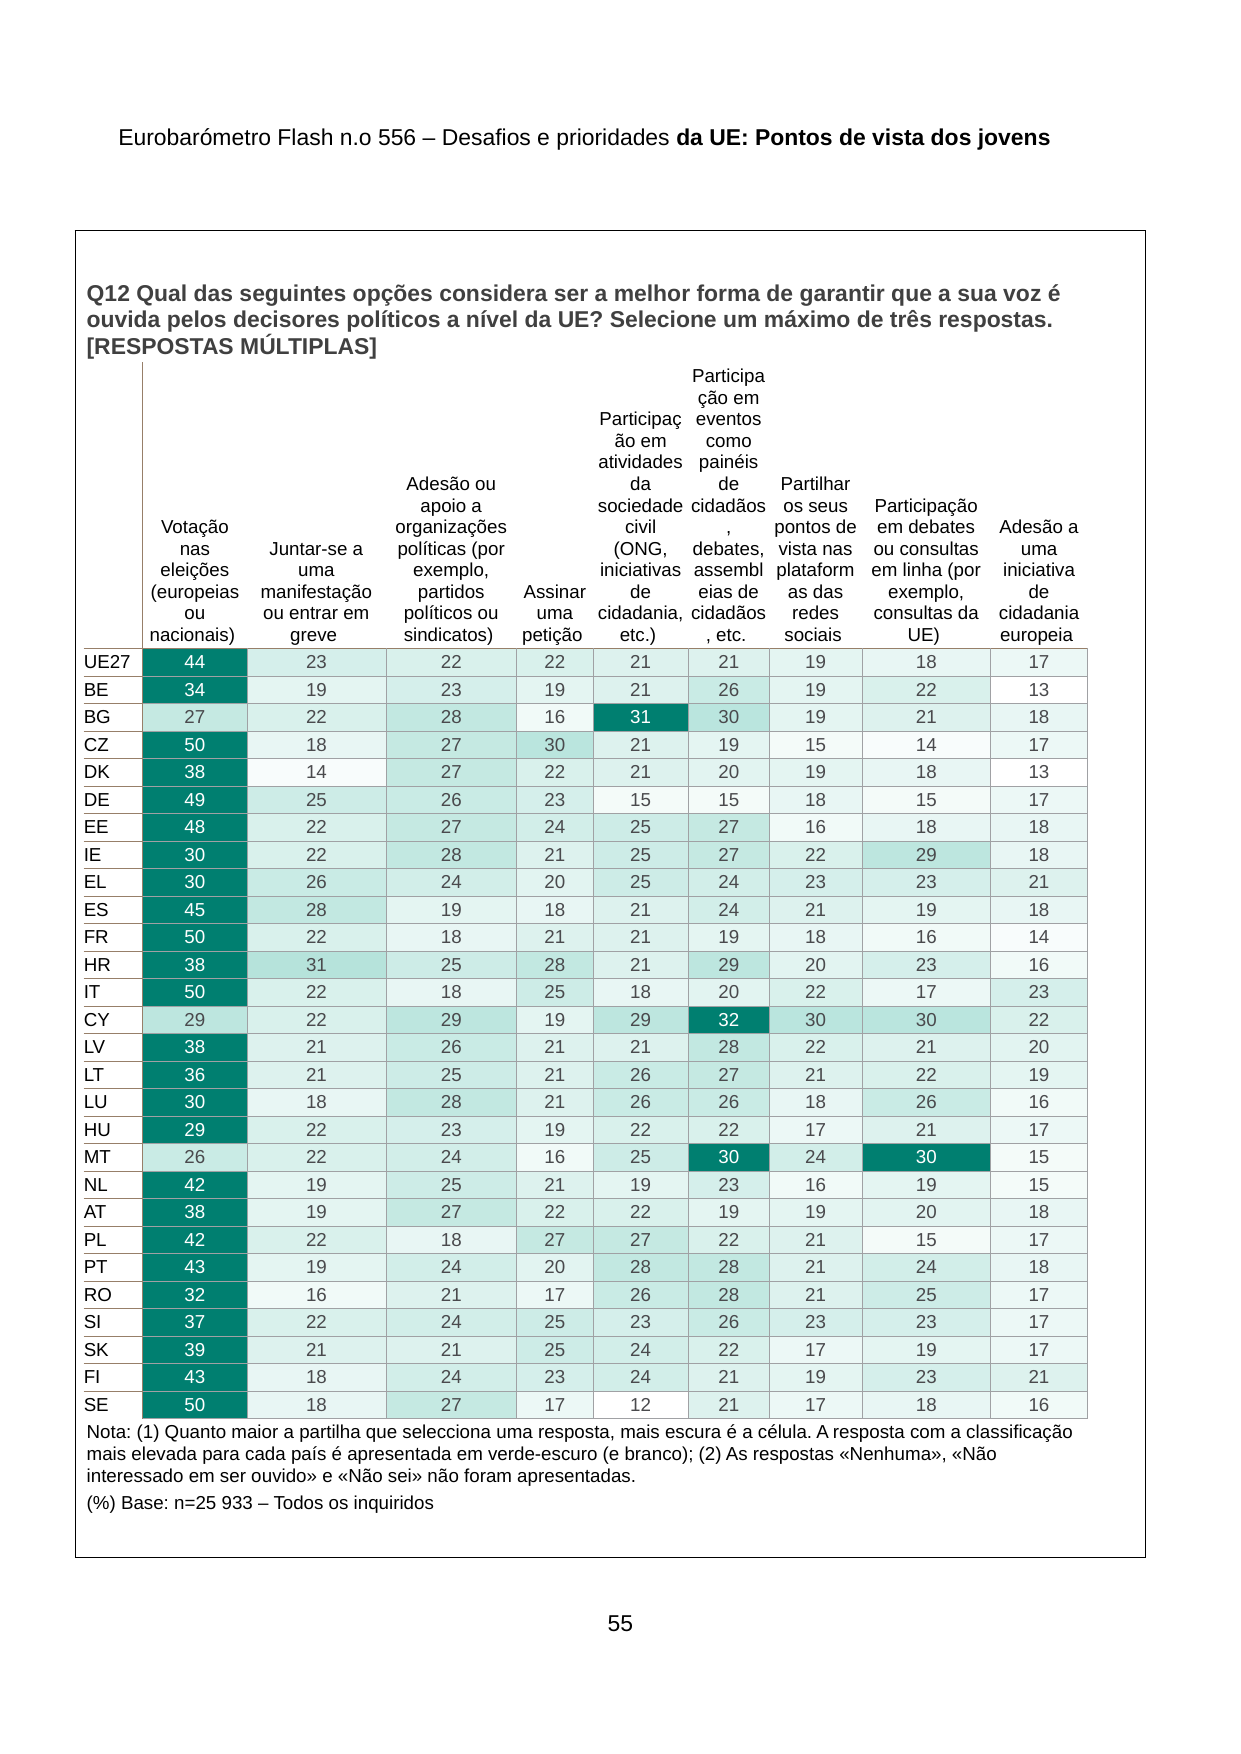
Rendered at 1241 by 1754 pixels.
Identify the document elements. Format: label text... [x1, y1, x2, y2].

table_cell 23 [517, 1364, 593, 1391]
table_cell 20 [517, 869, 593, 896]
table_cell 21 [594, 759, 688, 786]
table_cell 18 [770, 1089, 862, 1116]
table_cell 18 [863, 649, 990, 676]
table_cell 28 [248, 897, 386, 923]
table_cell 21 [689, 1392, 769, 1418]
table_cell 50 [143, 924, 247, 951]
table_cell 42 [143, 1227, 247, 1253]
table_cell 25 [387, 1172, 516, 1198]
table_cell Assinar uma petição [516, 362, 593, 648]
table_cell 15 [689, 787, 769, 813]
table_cell 30 [143, 869, 247, 896]
table_cell 30 [863, 1144, 990, 1171]
table_cell 27 [517, 1227, 593, 1253]
table_cell 19 [517, 677, 593, 703]
table_cell 28 [689, 1254, 769, 1281]
table_cell 15 [863, 787, 990, 813]
table_cell 21 [689, 1364, 769, 1391]
table_cell 18 [517, 897, 593, 923]
table_cell 22 [689, 1117, 769, 1143]
table_cell 19 [517, 1007, 593, 1033]
table_cell 18 [248, 1089, 386, 1116]
table_cell 32 [689, 1007, 769, 1033]
table_cell 23 [689, 1172, 769, 1198]
table_cell CZ [84, 732, 142, 758]
table_cell 24 [770, 1144, 862, 1171]
table_cell 17 [991, 1117, 1087, 1143]
table_cell 19 [770, 1199, 862, 1226]
table_cell 24 [387, 1144, 516, 1171]
table_cell 29 [143, 1007, 247, 1033]
table_cell 28 [689, 1034, 769, 1061]
table_cell 17 [991, 1282, 1087, 1308]
table_cell 30 [689, 704, 769, 731]
table_cell 20 [991, 1034, 1087, 1061]
table_cell 22 [689, 1337, 769, 1363]
table_cell 22 [248, 924, 386, 951]
table_cell 16 [517, 704, 593, 731]
table_cell 23 [770, 1309, 862, 1336]
table_cell HR [84, 952, 142, 978]
table_cell 30 [143, 1089, 247, 1116]
table_cell 19 [689, 924, 769, 951]
table_cell 29 [689, 952, 769, 978]
table_cell 21 [517, 1034, 593, 1061]
table_cell 16 [863, 924, 990, 951]
table_cell AT [84, 1199, 142, 1226]
table_cell 18 [248, 1392, 386, 1418]
table_cell 19 [689, 732, 769, 758]
table_cell 38 [143, 952, 247, 978]
table_cell 22 [248, 842, 386, 868]
table_cell 27 [594, 1227, 688, 1253]
table_cell FR [84, 924, 142, 951]
table_cell 27 [689, 842, 769, 868]
table_cell 18 [991, 1199, 1087, 1226]
table_cell 25 [594, 869, 688, 896]
table_cell 26 [689, 1089, 769, 1116]
table_cell 22 [863, 677, 990, 703]
table_cell 24 [387, 1364, 516, 1391]
table_cell 19 [991, 1062, 1087, 1088]
table_cell 21 [863, 704, 990, 731]
table_cell 22 [248, 1007, 386, 1033]
table_cell SI [84, 1309, 142, 1336]
table_cell [84, 362, 142, 648]
table_cell 37 [143, 1309, 247, 1336]
table_cell 50 [143, 1392, 247, 1418]
table_cell 23 [863, 1309, 990, 1336]
table_cell 17 [991, 1309, 1087, 1336]
table_cell 28 [517, 952, 593, 978]
table_cell IT [84, 979, 142, 1006]
table_cell 21 [770, 1282, 862, 1308]
table_cell 18 [248, 732, 386, 758]
table_cell NL [84, 1172, 142, 1198]
table_cell 25 [517, 1309, 593, 1336]
table_cell EL [84, 869, 142, 896]
table_cell SK [84, 1337, 142, 1363]
table_cell 18 [991, 814, 1087, 841]
table_cell 18 [863, 814, 990, 841]
table_cell 21 [517, 842, 593, 868]
table_cell 22 [248, 814, 386, 841]
table_cell 22 [248, 1227, 386, 1253]
table_cell 18 [863, 759, 990, 786]
table_cell 28 [387, 1089, 516, 1116]
table_cell 23 [991, 979, 1087, 1006]
table_cell 20 [689, 759, 769, 786]
table_cell Nota: (1) Quanto maior a partilha que selecciona uma resposta, mais escura é a célula. A resposta com a classificação mais elevada para cada país é apresentada em verde-escuro (e branco); (2) As respostas «Nenhuma», «Não interessado em ser ouvido» e «Não sei» não foram apresentadas. [84, 1418, 1087, 1489]
table_cell 22 [991, 1007, 1087, 1033]
table_cell 18 [387, 924, 516, 951]
table_cell 50 [143, 979, 247, 1006]
table_cell 23 [863, 869, 990, 896]
table_cell 22 [689, 1227, 769, 1253]
table_cell 34 [143, 677, 247, 703]
table_cell 31 [248, 952, 386, 978]
table_cell 17 [991, 1227, 1087, 1253]
table_cell 19 [248, 1254, 386, 1281]
table_cell FI [84, 1364, 142, 1391]
table_cell 23 [387, 1117, 516, 1143]
table_cell 30 [863, 1007, 990, 1033]
table_cell 23 [770, 869, 862, 896]
table_cell 43 [143, 1364, 247, 1391]
table_cell 32 [143, 1282, 247, 1308]
table_cell 21 [248, 1337, 386, 1363]
table_cell 19 [863, 897, 990, 923]
table_cell 17 [770, 1392, 862, 1418]
table_cell 19 [863, 1172, 990, 1198]
table_cell 21 [594, 952, 688, 978]
table_cell 26 [689, 1309, 769, 1336]
table_cell Juntar-se a uma manifestação ou entrar em greve [247, 362, 386, 648]
table_cell 26 [594, 1282, 688, 1308]
table_cell 23 [863, 952, 990, 978]
table_cell 29 [594, 1007, 688, 1033]
table_cell DE [84, 787, 142, 813]
table_cell 14 [248, 759, 386, 786]
table_cell 22 [248, 1117, 386, 1143]
table_cell 25 [517, 1337, 593, 1363]
table_cell MT [84, 1144, 142, 1171]
table_cell 22 [863, 1062, 990, 1088]
table_cell 26 [594, 1089, 688, 1116]
table_cell 25 [387, 952, 516, 978]
table_cell 21 [594, 732, 688, 758]
table_cell 17 [991, 787, 1087, 813]
table_cell UE27 [84, 649, 142, 676]
table_cell 24 [689, 897, 769, 923]
table_cell 18 [991, 842, 1087, 868]
table_cell 38 [143, 759, 247, 786]
table_cell 19 [770, 704, 862, 731]
table_cell 17 [991, 649, 1087, 676]
table_cell 21 [594, 897, 688, 923]
table_cell 23 [248, 649, 386, 676]
table_cell 14 [863, 732, 990, 758]
table_cell RO [84, 1282, 142, 1308]
table_cell 15 [991, 1144, 1087, 1171]
table_cell Votação nas eleições (europeias ou nacionais) [143, 362, 247, 648]
table_cell 16 [991, 952, 1087, 978]
table_cell 19 [517, 1117, 593, 1143]
table_cell 22 [387, 649, 516, 676]
table_cell 24 [387, 869, 516, 896]
table_cell 22 [770, 979, 862, 1006]
table_cell 16 [770, 814, 862, 841]
table_cell 17 [517, 1392, 593, 1418]
table_cell 29 [143, 1117, 247, 1143]
table_cell 20 [770, 952, 862, 978]
table_cell 17 [517, 1282, 593, 1308]
table_cell 20 [863, 1199, 990, 1226]
table_cell 26 [689, 677, 769, 703]
table_cell 16 [517, 1144, 593, 1171]
table_cell 21 [991, 1364, 1087, 1391]
table_cell 27 [689, 1062, 769, 1088]
table_cell 24 [387, 1309, 516, 1336]
table_cell 21 [248, 1062, 386, 1088]
table_cell 19 [770, 677, 862, 703]
table_cell 19 [863, 1337, 990, 1363]
table_cell 27 [689, 814, 769, 841]
table_cell 21 [517, 1089, 593, 1116]
table_cell 42 [143, 1172, 247, 1198]
table_cell 17 [770, 1337, 862, 1363]
table_cell LV [84, 1034, 142, 1061]
table_cell 21 [770, 1227, 862, 1253]
table_cell 17 [991, 732, 1087, 758]
table_cell 19 [387, 897, 516, 923]
table_cell 21 [689, 649, 769, 676]
table_cell 24 [863, 1254, 990, 1281]
table_cell 25 [248, 787, 386, 813]
table_cell 27 [387, 814, 516, 841]
table_cell 21 [594, 677, 688, 703]
table_cell 24 [387, 1254, 516, 1281]
table_cell 15 [594, 787, 688, 813]
table_cell 30 [517, 732, 593, 758]
table_cell 24 [594, 1364, 688, 1391]
table_cell 16 [991, 1392, 1087, 1418]
table_cell 18 [248, 1364, 386, 1391]
table_cell 22 [517, 1199, 593, 1226]
table_cell 18 [863, 1392, 990, 1418]
table_cell 22 [517, 649, 593, 676]
table_cell 15 [991, 1172, 1087, 1198]
table_cell 45 [143, 897, 247, 923]
table_cell 25 [594, 842, 688, 868]
table_cell 23 [517, 787, 593, 813]
table_cell 30 [689, 1144, 769, 1171]
table_cell 22 [594, 1117, 688, 1143]
table_cell 18 [387, 1227, 516, 1253]
table_cell 50 [143, 732, 247, 758]
table_cell 20 [689, 979, 769, 1006]
table_cell Participação em atividades da sociedade civil (ONG, iniciativas de cidadania, etc.) [593, 362, 688, 648]
table_cell Partilhar os seus pontos de vista nas plataformas das redes sociais [769, 362, 862, 648]
table_cell 21 [594, 924, 688, 951]
table_cell 21 [517, 1062, 593, 1088]
table_cell 15 [863, 1227, 990, 1253]
table_cell 36 [143, 1062, 247, 1088]
table_cell Participação em debates ou consultas em linha (por exemplo, consultas da UE) [862, 362, 990, 648]
table_cell 28 [387, 842, 516, 868]
table_cell 21 [517, 1172, 593, 1198]
table_cell 16 [991, 1089, 1087, 1116]
table_cell 19 [594, 1172, 688, 1198]
table_cell 27 [387, 1392, 516, 1418]
table_cell 18 [387, 979, 516, 1006]
table_cell 22 [770, 1034, 862, 1061]
table_cell 27 [387, 759, 516, 786]
table_cell 21 [991, 869, 1087, 896]
table_cell 25 [594, 814, 688, 841]
table_cell 28 [594, 1254, 688, 1281]
table_cell 23 [863, 1364, 990, 1391]
table_cell 26 [594, 1062, 688, 1088]
table_cell 14 [991, 924, 1087, 951]
table_cell 18 [991, 897, 1087, 923]
table_cell 23 [387, 677, 516, 703]
table_cell 19 [770, 759, 862, 786]
table_cell 12 [594, 1392, 688, 1418]
table_cell 19 [770, 1364, 862, 1391]
table_cell 15 [770, 732, 862, 758]
table_cell 29 [863, 842, 990, 868]
table_cell 25 [594, 1144, 688, 1171]
table_cell LU [84, 1089, 142, 1116]
table_cell Adesão ou apoio a organizações políticas (por exemplo, partidos políticos ou sindicatos) [386, 362, 516, 648]
table_cell 17 [863, 979, 990, 1006]
table_cell BG [84, 704, 142, 731]
table_cell 30 [770, 1007, 862, 1033]
table_cell 22 [517, 759, 593, 786]
table_cell 21 [387, 1282, 516, 1308]
table_cell PT [84, 1254, 142, 1281]
table_cell 28 [689, 1282, 769, 1308]
table_cell 22 [770, 842, 862, 868]
table_cell 22 [594, 1199, 688, 1226]
table_cell 26 [387, 1034, 516, 1061]
table_cell 22 [248, 704, 386, 731]
table_cell 25 [517, 979, 593, 1006]
table_cell 13 [991, 677, 1087, 703]
table_cell 23 [594, 1309, 688, 1336]
table_cell 26 [387, 787, 516, 813]
table_cell 21 [594, 1034, 688, 1061]
table_cell 19 [248, 1199, 386, 1226]
table_cell CY [84, 1007, 142, 1033]
table_cell 49 [143, 787, 247, 813]
table_cell (%) Base: n=25 933 – Todos os inquiridos [84, 1489, 1087, 1516]
table_cell 38 [143, 1199, 247, 1226]
table_cell 19 [248, 677, 386, 703]
table_cell PL [84, 1227, 142, 1253]
table_cell 21 [517, 924, 593, 951]
table_cell 28 [387, 704, 516, 731]
table_cell LT [84, 1062, 142, 1088]
table_cell 17 [991, 1337, 1087, 1363]
table_cell 13 [991, 759, 1087, 786]
table_cell 22 [248, 979, 386, 1006]
table_cell 18 [770, 924, 862, 951]
table_cell IE [84, 842, 142, 868]
table_cell 22 [248, 1309, 386, 1336]
table_cell 44 [143, 649, 247, 676]
table_cell Adesão a uma iniciativa de cidadania europeia [990, 362, 1087, 648]
table_cell 27 [143, 704, 247, 731]
table_cell 21 [770, 897, 862, 923]
table_cell Participação em eventos como painéis de cidadãos, debates, assembleias de cidadãos, etc. [688, 362, 769, 648]
table_cell 19 [248, 1172, 386, 1198]
table_cell 29 [387, 1007, 516, 1033]
table_cell 18 [594, 979, 688, 1006]
table_cell 26 [143, 1144, 247, 1171]
table_cell 25 [863, 1282, 990, 1308]
table_cell 17 [770, 1117, 862, 1143]
table_cell 25 [387, 1062, 516, 1088]
table_cell 24 [594, 1337, 688, 1363]
table_cell 27 [387, 1199, 516, 1226]
table_cell 39 [143, 1337, 247, 1363]
table_cell 21 [863, 1117, 990, 1143]
table_cell 21 [863, 1034, 990, 1061]
table_cell 16 [770, 1172, 862, 1198]
table_header Q12 Qual das seguintes opções considera ser a melhor forma de garantir que a sua voz é ouvida pelos decisores políticos a nível da UE? Selecione um máximo de três respostas. [RESPOSTAS MÚLTIPLAS] [84, 277, 1087, 362]
table_cell ES [84, 897, 142, 923]
table_cell 19 [689, 1199, 769, 1226]
table_cell HU [84, 1117, 142, 1143]
table_cell 18 [991, 704, 1087, 731]
table_cell EE [84, 814, 142, 841]
table_cell 21 [770, 1062, 862, 1088]
table_cell 21 [594, 649, 688, 676]
table_cell 30 [143, 842, 247, 868]
table_cell 20 [517, 1254, 593, 1281]
table_cell 22 [248, 1144, 386, 1171]
table_cell 26 [248, 869, 386, 896]
table_cell BE [84, 677, 142, 703]
table_cell 24 [517, 814, 593, 841]
table_cell 43 [143, 1254, 247, 1281]
table_cell 21 [387, 1337, 516, 1363]
table_cell 26 [863, 1089, 990, 1116]
table_cell 24 [689, 869, 769, 896]
table_cell 31 [594, 704, 688, 731]
table_cell 21 [770, 1254, 862, 1281]
table_cell 48 [143, 814, 247, 841]
table_cell 27 [387, 732, 516, 758]
table_cell SE [84, 1392, 142, 1418]
table_cell 19 [770, 649, 862, 676]
table_cell 16 [248, 1282, 386, 1308]
table_cell DK [84, 759, 142, 786]
table_cell 18 [770, 787, 862, 813]
table_cell 21 [248, 1034, 386, 1061]
table_cell 38 [143, 1034, 247, 1061]
table_cell 18 [991, 1254, 1087, 1281]
